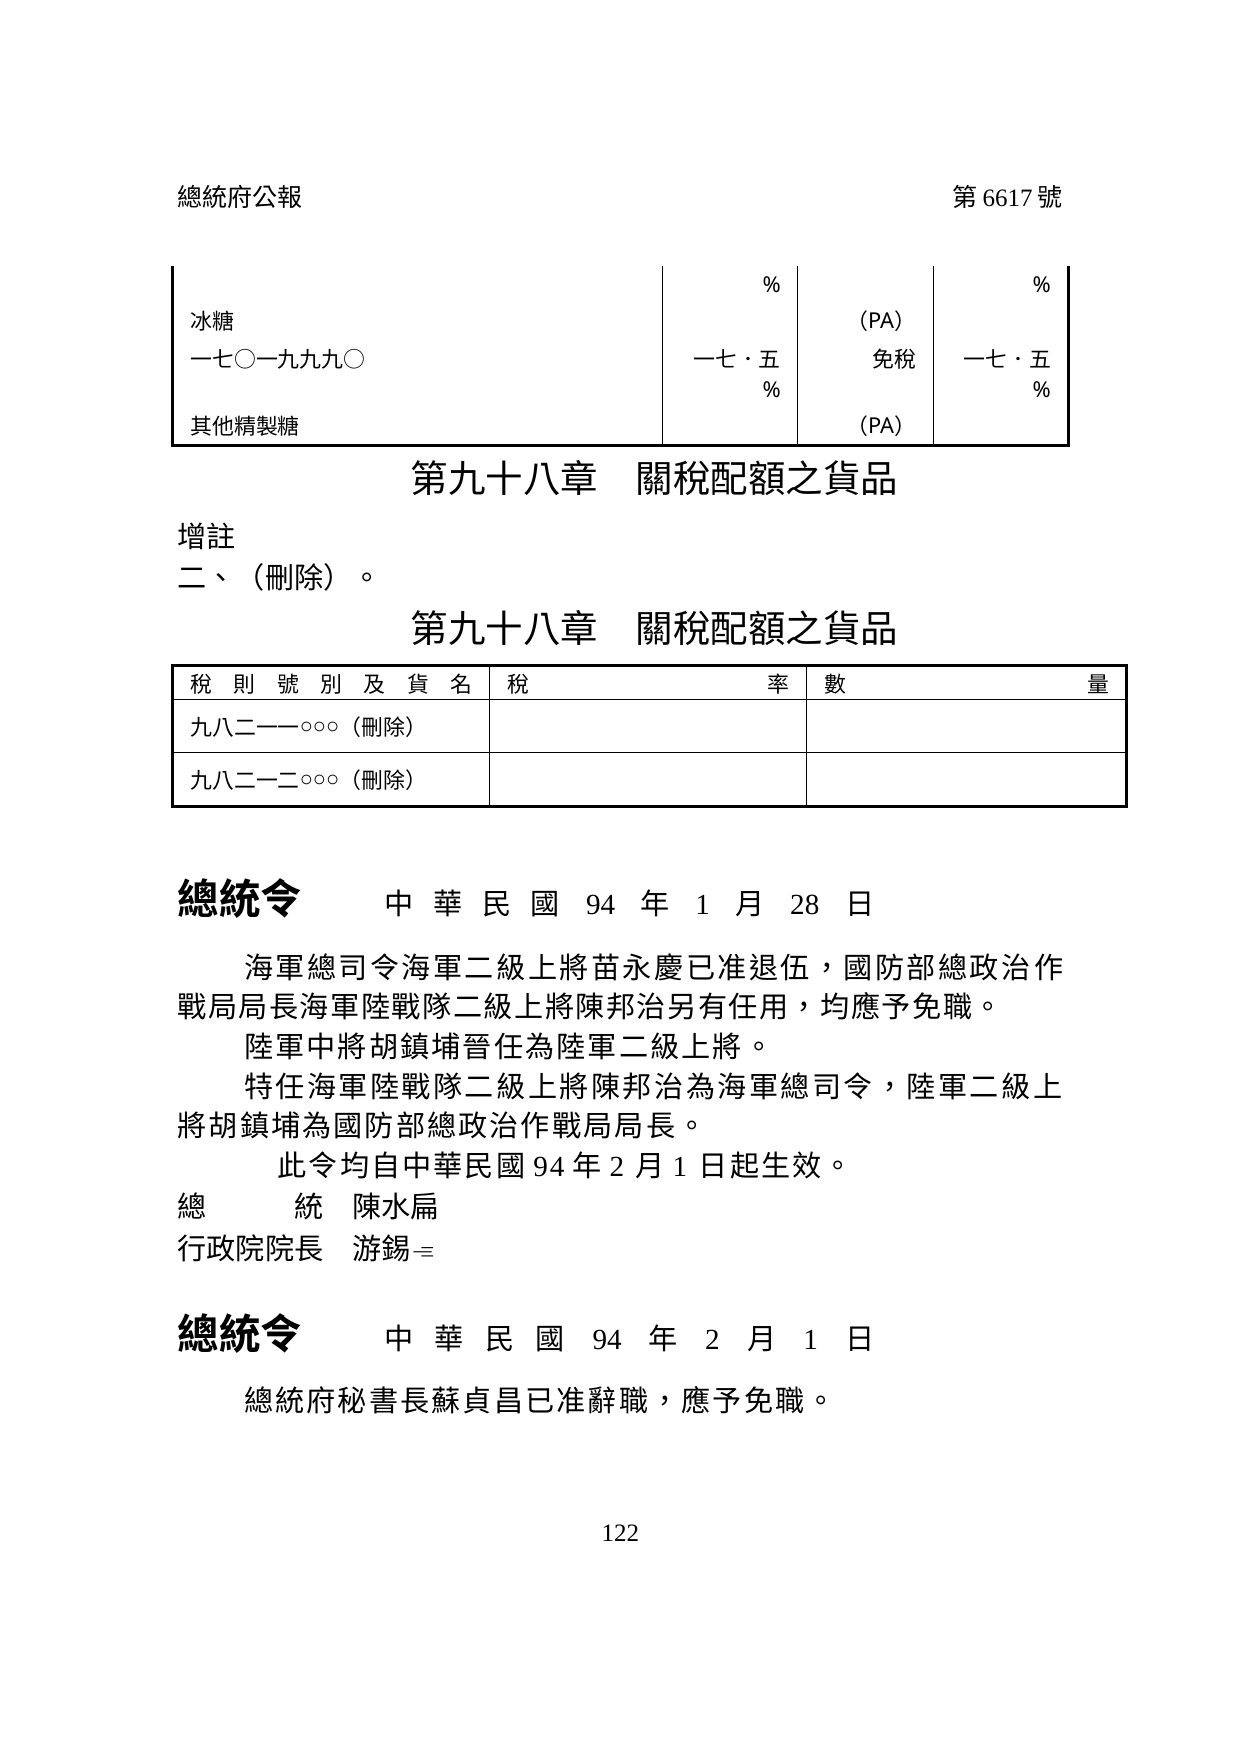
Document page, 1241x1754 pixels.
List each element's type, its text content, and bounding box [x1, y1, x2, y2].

table_cell [807, 753, 1125, 805]
text 第九十八章 關稅配額之貨品 [411, 459, 1063, 501]
text 特任海軍陸戰隊二級上將陳邦治為海軍總司令，陸軍二級上將胡鎮埔為國防部總政治作戰局局長。 [177, 1065, 1063, 1144]
table_header 總統令 [174, 858, 381, 947]
text 總統府秘書長蘇貞昌已准辭職，應予免職。 [177, 1381, 1063, 1418]
text 海軍總司令海軍二級上將苗永慶已准退伍，國防部總政治作戰局局長海軍陸戰隊二級上將陳邦治另有任用，均應予免職。 [177, 947, 1063, 1026]
table_cell [934, 301, 1067, 339]
table_header 數量 [807, 667, 1125, 698]
table_header 中華民國94年2月1日 [381, 1293, 877, 1381]
text 第九十八章 關稅配額之貨品 [411, 609, 1063, 651]
table_cell [663, 406, 797, 444]
text 陸軍中將胡鎮埔晉任為陸軍二級上將。 [177, 1026, 1063, 1065]
table_header 稅率 [490, 667, 806, 698]
table_cell % [934, 266, 1067, 301]
text 二、（刪除）。 [177, 555, 1063, 597]
table_cell % [663, 266, 797, 301]
table_cell [663, 301, 797, 339]
table_cell [490, 700, 806, 752]
text 行政院院長 游錫 [177, 1226, 1063, 1267]
table_cell 一七○一九九九○ [174, 339, 662, 406]
table_header 總統令 [174, 1293, 381, 1381]
table_cell [934, 406, 1067, 444]
table_cell 其他精製糖 [174, 406, 662, 444]
table_cell （PA） [798, 406, 933, 444]
table_header 稅則號別及貨名 [174, 667, 489, 698]
table_cell 一七．五% [663, 339, 797, 406]
text 此令均自中華民國94年2 月1 日起生效。 [177, 1144, 1063, 1184]
table_header 中華民國94年1月28日 [381, 858, 877, 947]
table_cell 九八二一一○○○（刪除） [174, 700, 489, 752]
text 總 統 陳水扁 [177, 1184, 1063, 1226]
text 增註 [177, 514, 1063, 555]
table_cell [807, 700, 1125, 752]
table_cell （PA） [798, 301, 933, 339]
table_cell 冰糖 [174, 301, 662, 339]
table_cell [174, 266, 662, 301]
table_cell [798, 266, 933, 301]
table_cell [490, 753, 806, 805]
table_cell 一七．五% [934, 339, 1067, 406]
table_cell 免稅 [798, 339, 933, 406]
table_cell 九八二一二○○○（刪除） [174, 753, 489, 805]
